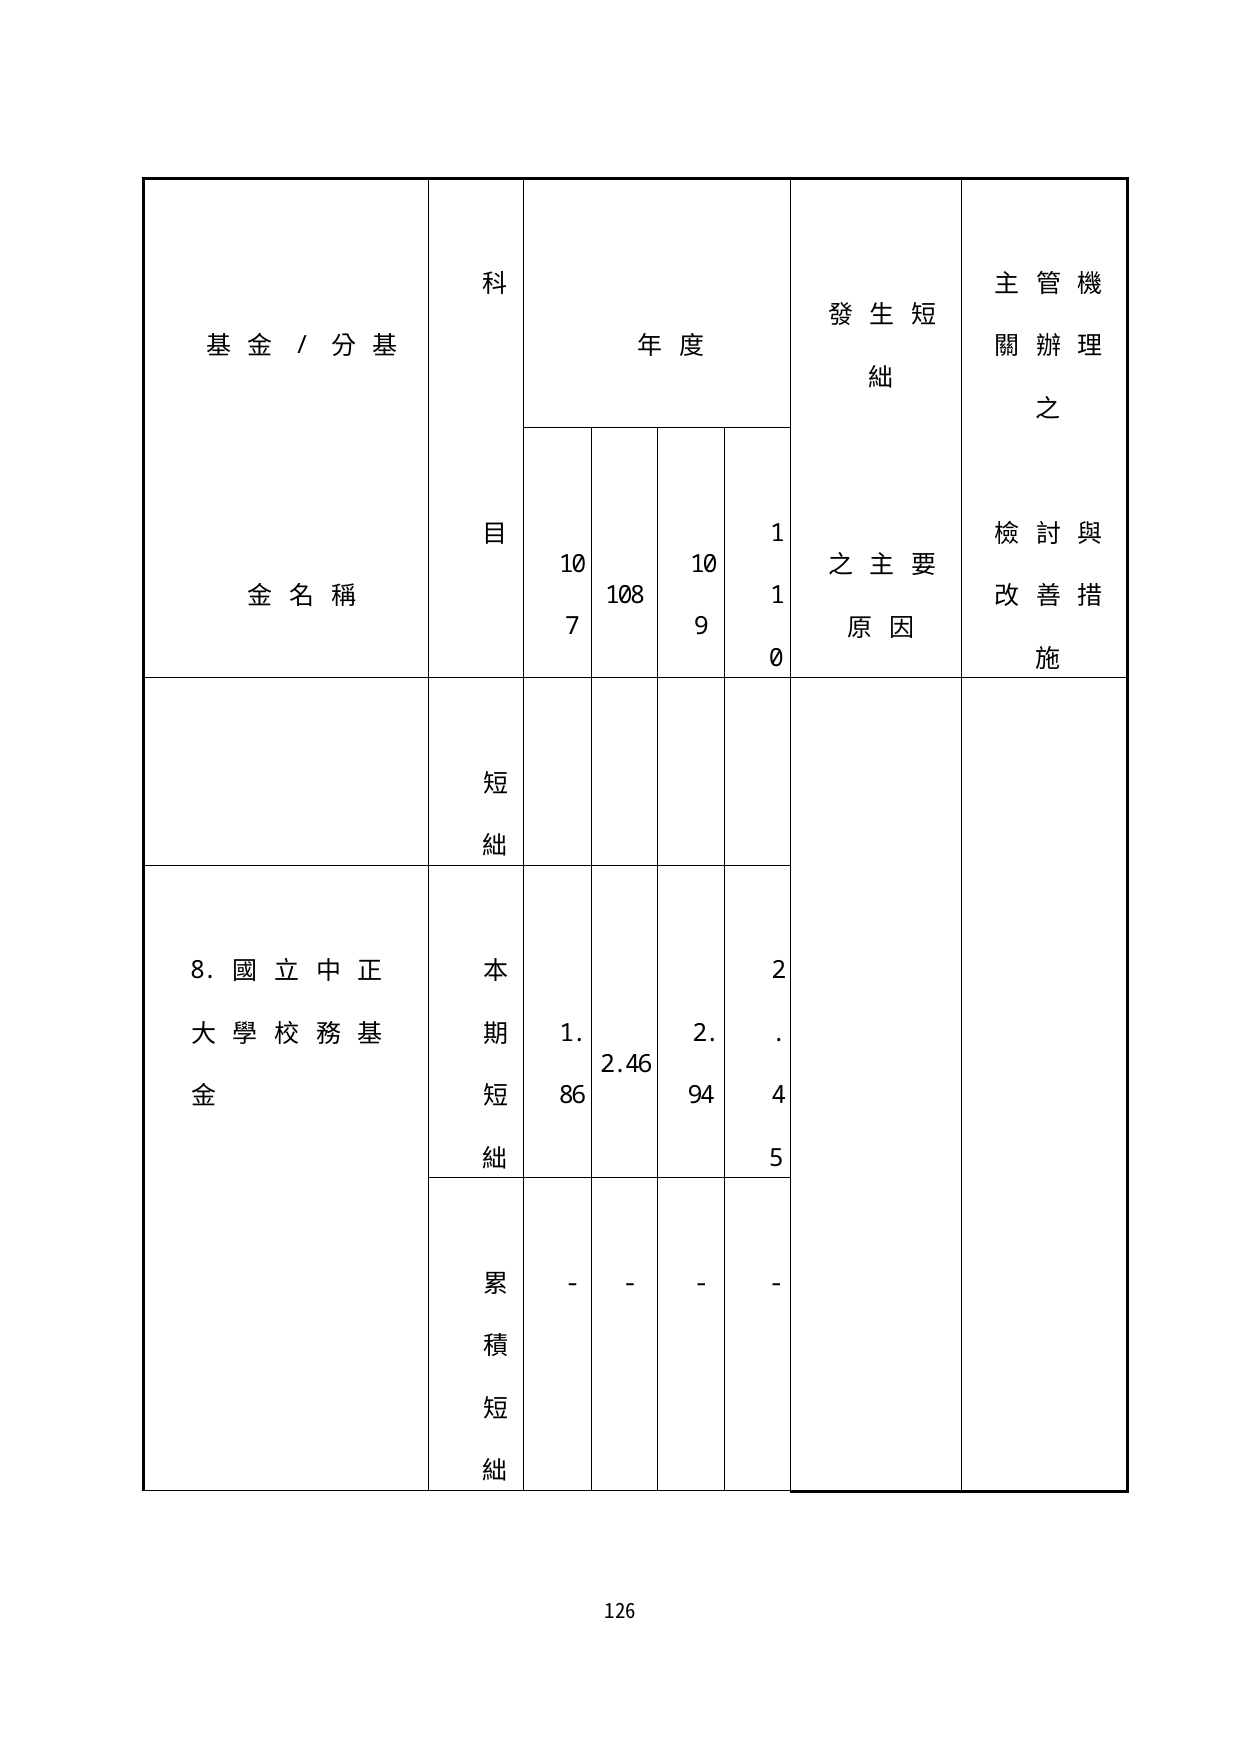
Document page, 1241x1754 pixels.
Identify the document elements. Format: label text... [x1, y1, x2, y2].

table_cell [658, 678, 724, 865]
table_cell 2.94 [658, 866, 724, 1177]
table_cell 1.86 [524, 866, 591, 1177]
table_cell [592, 678, 657, 865]
table_header 基金/分基 [145, 180, 428, 427]
table_cell 2.46 [592, 866, 657, 1177]
table_cell - [725, 678, 790, 865]
table_cell [145, 678, 428, 865]
table_cell - [524, 678, 591, 865]
table_cell - [524, 1178, 591, 1490]
table_cell 目 [429, 427, 523, 677]
table_header 發生短絀 [791, 180, 961, 427]
table_cell 本期短絀 [429, 866, 523, 1177]
table_cell - [592, 1178, 657, 1490]
table_header 年度 [524, 180, 790, 427]
table_cell 107 [524, 428, 591, 677]
table_cell [962, 678, 1126, 1490]
table_cell 109 [658, 428, 724, 677]
table_cell 累積短絀 [429, 1178, 523, 1490]
table_cell 110 [725, 428, 790, 677]
table_cell 檢討與改善措施 [962, 427, 1126, 677]
table_cell 金名稱 [145, 427, 428, 677]
table_cell - [658, 1178, 724, 1490]
table_cell - [725, 1178, 790, 1490]
table_header 科 [429, 180, 523, 427]
table_cell 108 [592, 428, 657, 677]
table_cell 短絀 [429, 678, 523, 865]
table_header 主管機關辦理之 [962, 180, 1126, 427]
table_cell 之主要原因 [791, 427, 961, 677]
table_cell 8.國立中正大學校務基金 [145, 866, 428, 1490]
table_cell [791, 678, 961, 1490]
table_cell 2.45 [725, 866, 790, 1177]
